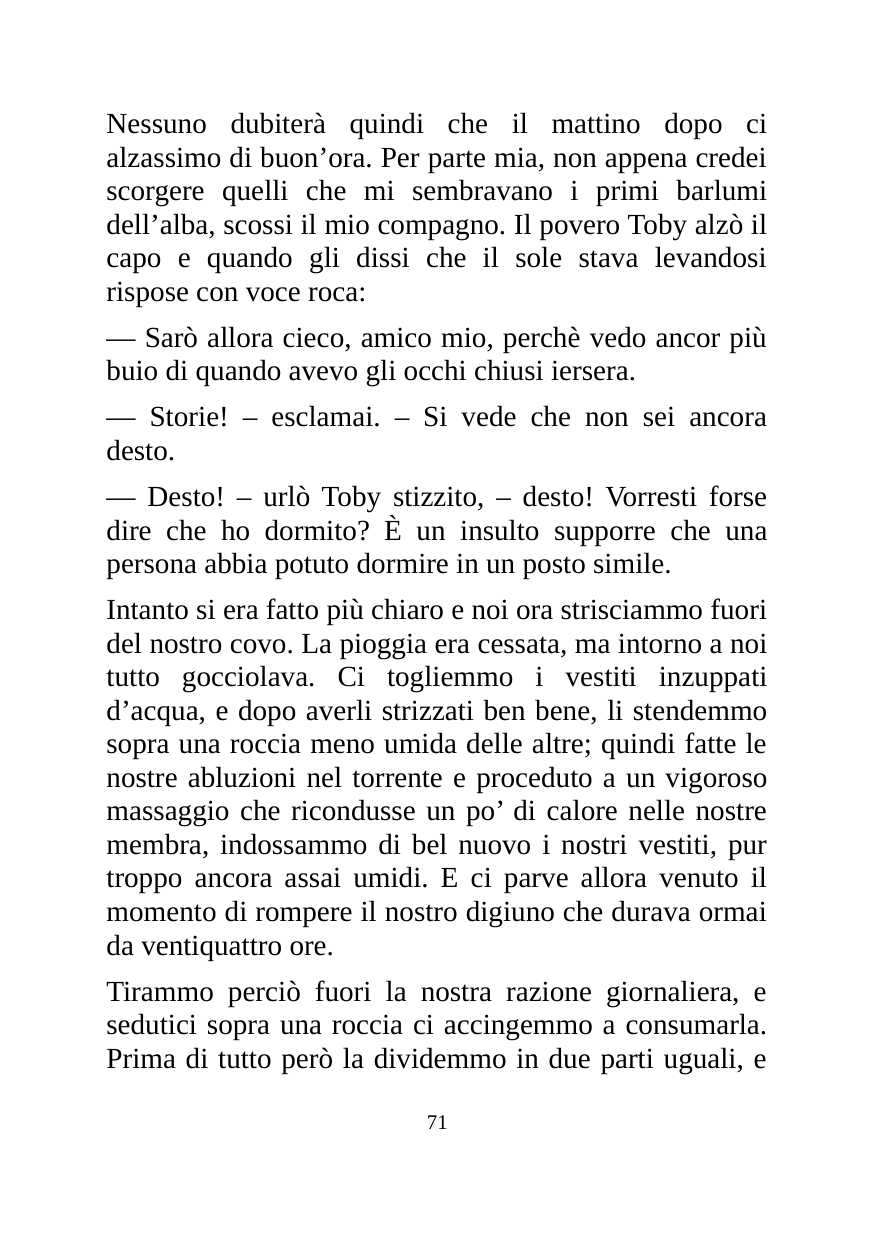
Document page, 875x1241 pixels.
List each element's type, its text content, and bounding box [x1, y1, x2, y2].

text Nessuno dubiterà quindi che il mattino dopo ci alzassimo di buon’ora. Per parte mia, non appena credei scorgere quelli che mi sembravano i primi barlumi dell’alba, scossi il mio compagno. Il povero Toby alzò il capo e quando gli dissi che il sole stava levandosi rispose con voce roca: [106, 106, 768, 307]
text — Storie! – esclamai. – Si vede che non sei ancora desto. [106, 399, 768, 467]
text Intanto si era fatto più chiaro e noi ora strisciammo fuori del nostro covo. La pioggia era cessata, ma intorno a noi tutto gocciolava. Ci togliemmo i vestiti inzuppati d’acqua, e dopo averli strizzati ben bene, li stendemmo sopra una roccia meno umida delle altre; quindi fatte le nostre abluzioni nel torrente e proceduto a un vigoroso massaggio che ricondusse un po’ di calore nelle nostre membra, indossammo di bel nuovo i nostri vestiti, pur troppo ancora assai umidi. E ci parve allora venuto il momento di rompere il nostro digiuno che durava ormai da ventiquattro ore. [106, 592, 768, 961]
text — Sarò allora cieco, amico mio, perchè vedo ancor più buio di quando avevo gli occhi chiusi iersera. [106, 320, 768, 387]
text Tirammo perciò fuori la nostra razione giornaliera, e sedutici sopra una roccia ci accingemmo a consumarla. Prima di tutto però la dividemmo in due parti uguali, e [106, 974, 768, 1074]
text — Desto! – urlò Toby stizzito, – desto! Vorresti forse dire che ho dormito? È un insulto supporre che una persona abbia potuto dormire in un posto simile. [106, 479, 768, 580]
